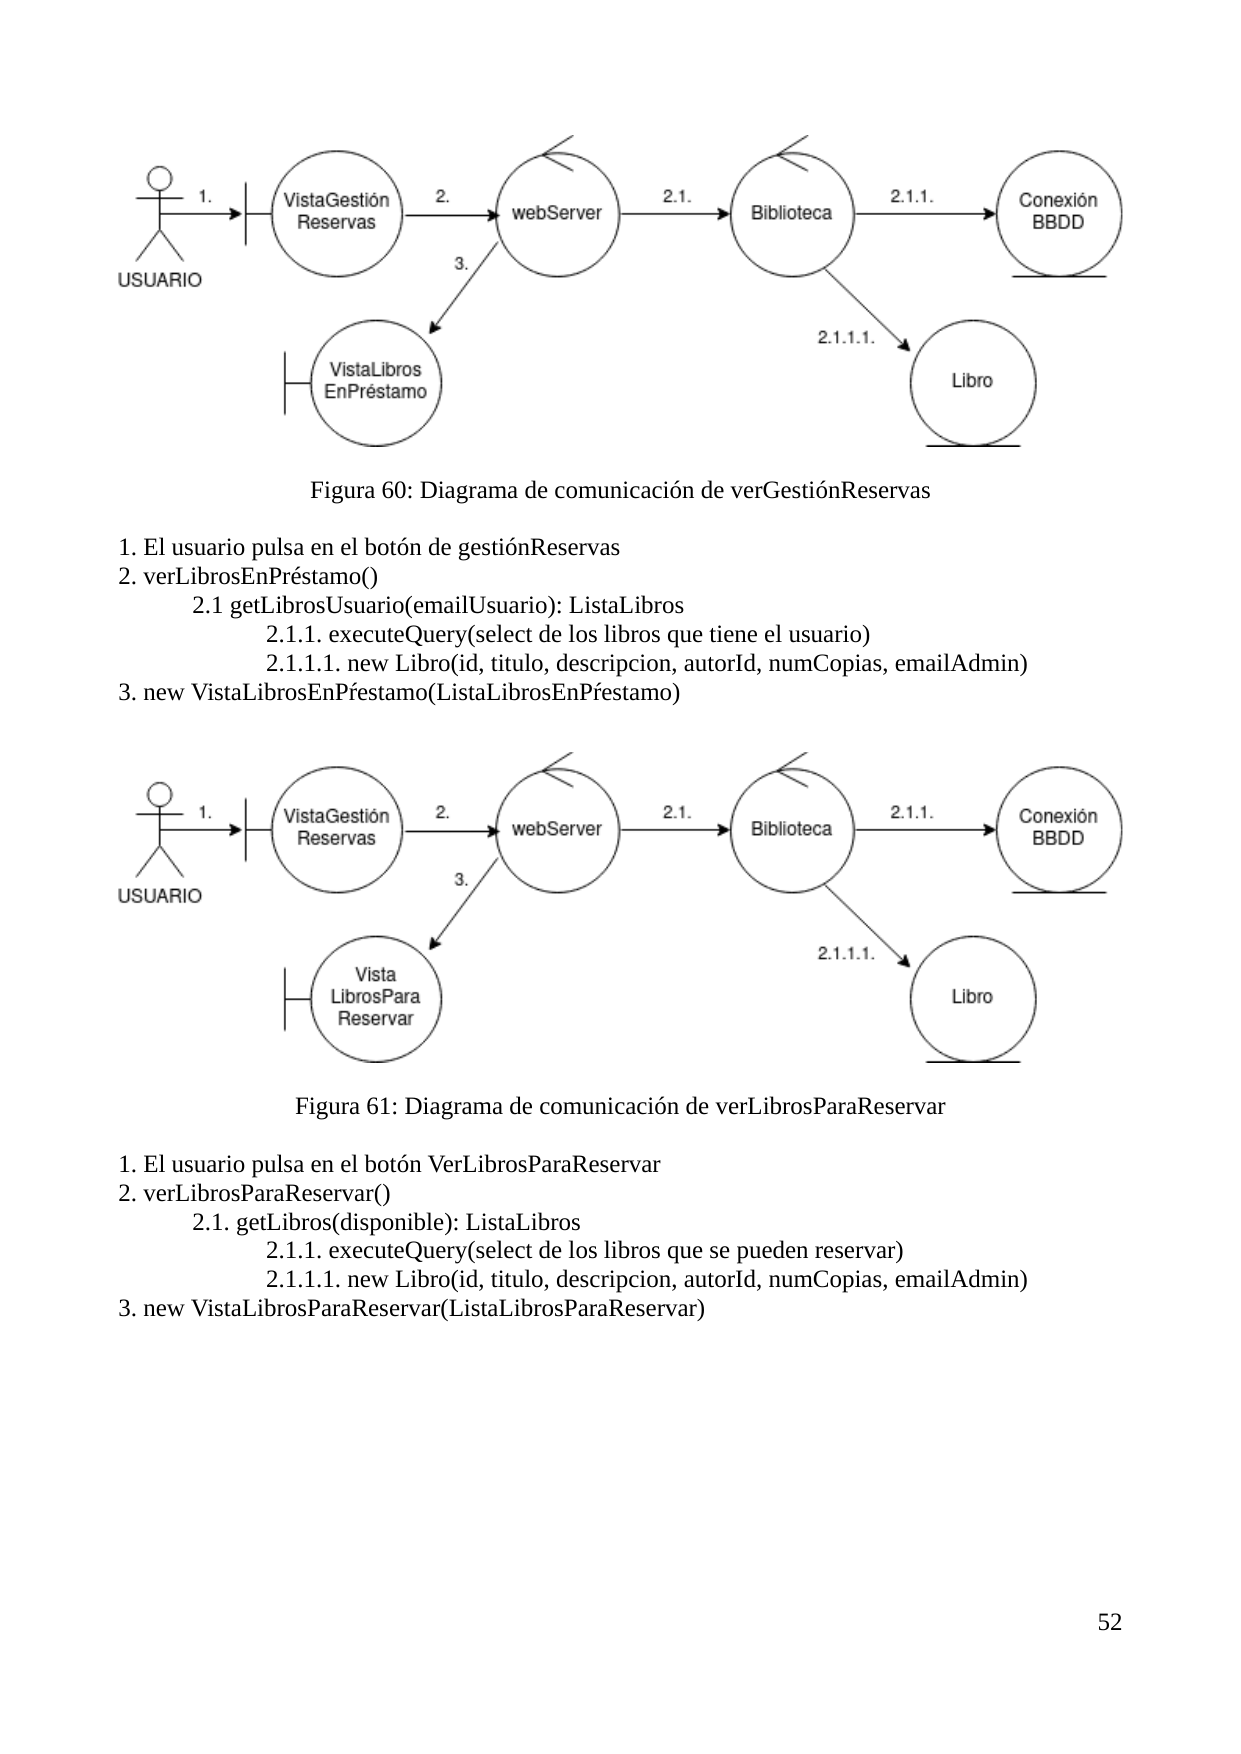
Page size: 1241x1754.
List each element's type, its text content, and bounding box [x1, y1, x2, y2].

subtitle 2.1.1. executeQuery(select de los libros que tiene el usuario) [118, 619, 1122, 648]
subtitle Figura 60: Diagrama de comunicación de verGestiónReservas [98, 118, 1143, 504]
picture [117, 752, 1123, 1063]
subtitle 3. new VistaLibrosEnPŕestamo(ListaLibrosEnPŕestamo) [118, 677, 1122, 706]
picture [117, 135, 1123, 447]
subtitle 1. El usuario pulsa en el botón VerLibrosParaReservar [118, 1149, 1122, 1178]
subtitle 2.1.1.1. new Libro(id, titulo, descripcion, autorId, numCopias, emailAdmin) [118, 1265, 1122, 1293]
subtitle 1. El usuario pulsa en el botón de gestiónReservas [118, 533, 1122, 562]
subtitle 2. verLibrosEnPréstamo() [118, 562, 1122, 590]
subtitle 3. new VistaLibrosParaReservar(ListaLibrosParaReservar) [118, 1294, 1122, 1322]
subtitle 2. verLibrosParaReservar() [118, 1178, 1122, 1207]
subtitle 2.1 getLibrosUsuario(emailUsuario): ListaLibros [118, 591, 1122, 619]
subtitle 2.1. getLibros(disponible): ListaLibros [118, 1207, 1122, 1236]
subtitle Figura 61: Diagrama de comunicación de verLibrosParaReservar [98, 735, 1143, 1120]
subtitle 2.1.1. executeQuery(select de los libros que se pueden reservar) [118, 1236, 1122, 1265]
subtitle 2.1.1.1. new Libro(id, titulo, descripcion, autorId, numCopias, emailAdmin) [118, 648, 1122, 677]
